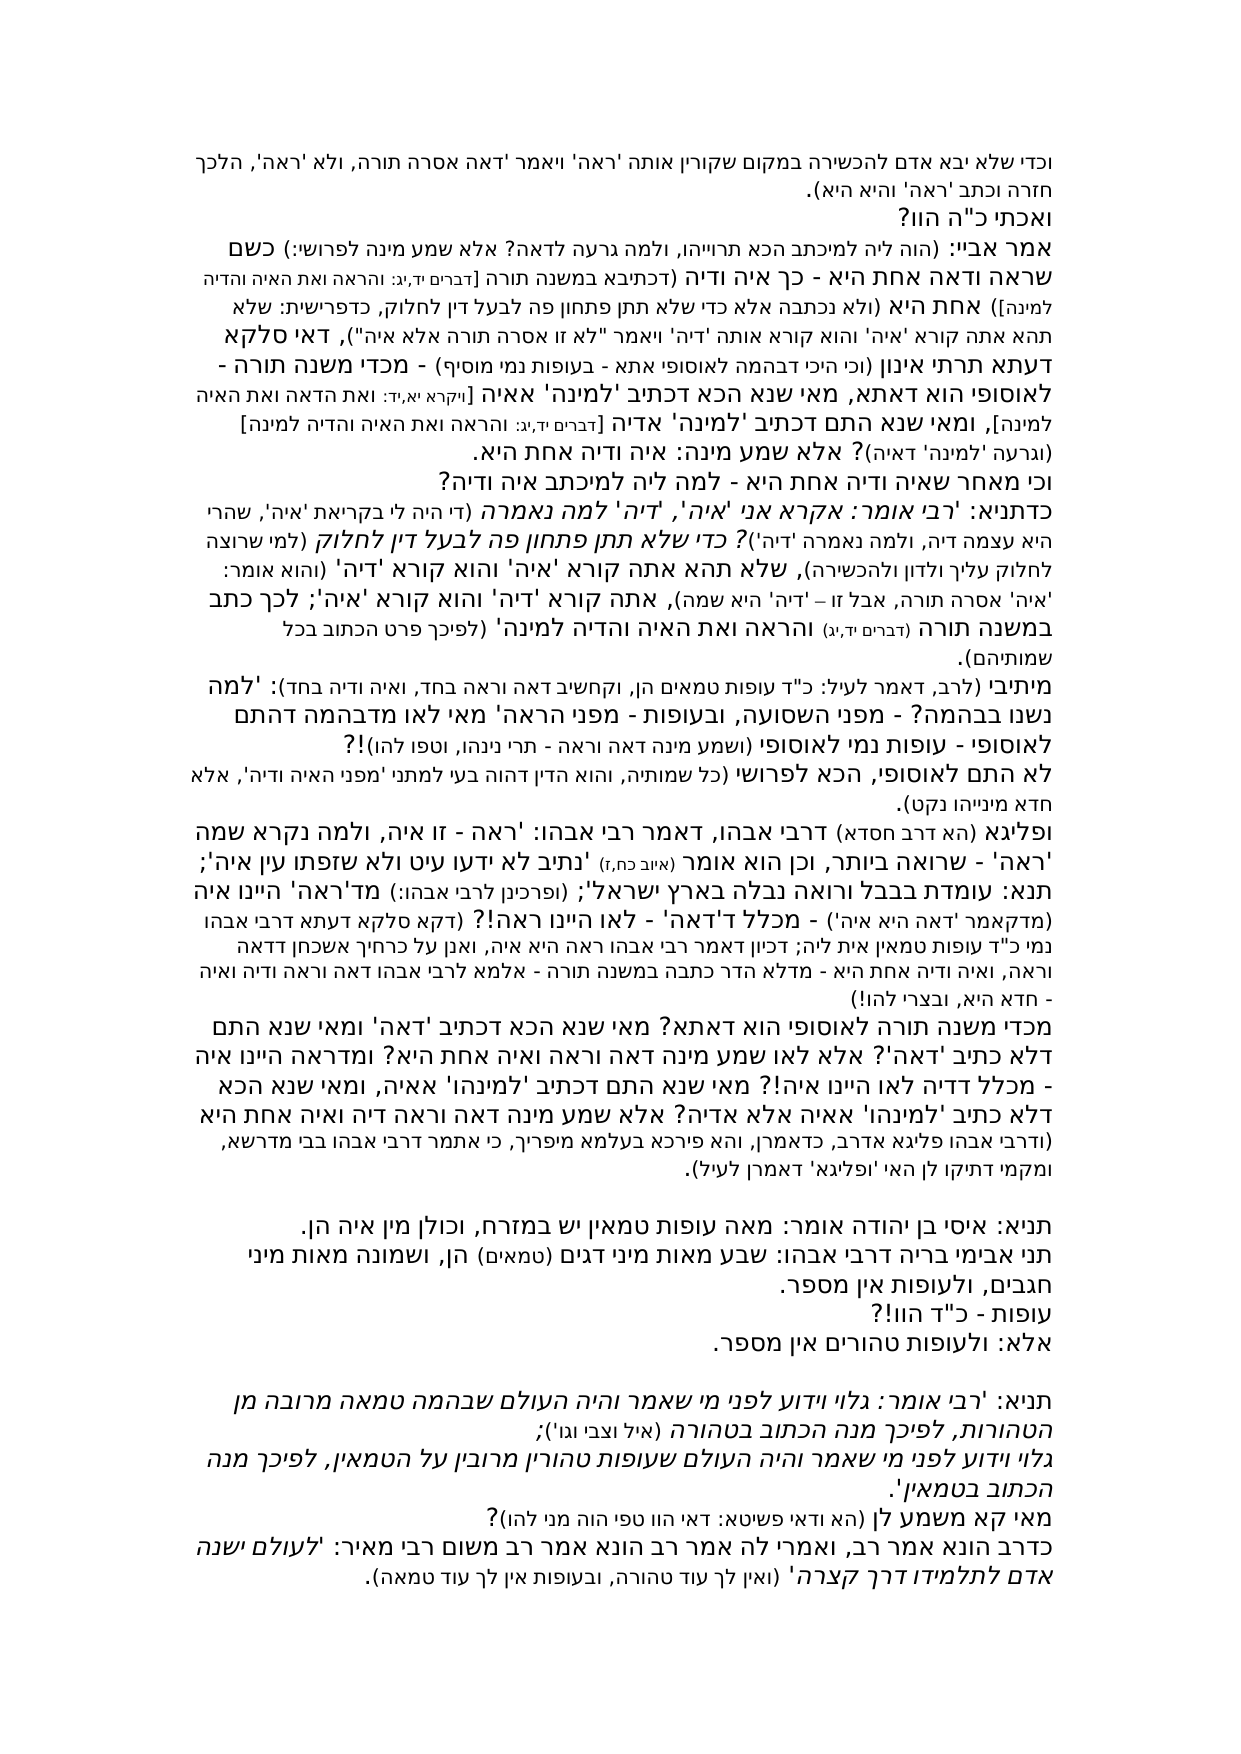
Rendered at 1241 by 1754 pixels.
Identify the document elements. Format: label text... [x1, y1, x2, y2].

text מאי קא משמע לן (הא ודאי פשיטא: דאי הוו טפי הוה מני להו)? [187, 1503, 1053, 1532]
text גלוי וידוע לפני מי שאמר והיה העולם שעופות טהורין מרובין על הטמאין, לפיכך מנה הכתוב בטמאין'. [187, 1445, 1053, 1503]
text וכדי שלא יבא אדם להכשירה במקום שקורין אותה 'ראה' ויאמר 'דאה אסרה תורה, ולא 'ראה', הלכך חזרה וכתב 'ראה' והיא היא). [187, 150, 1053, 203]
text לא התם לאוסופי, הכא לפרושי (כל שמותיה, והוא הדין דהוה בעי למתני 'מפני האיה ודיה', אלא חדא מינייהו נקט). [187, 759, 1053, 817]
text מיתיבי (לרב, דאמר לעיל: כ"ד עופות טמאים הן, וקחשיב דאה וראה בחד, ואיה ודיה בחד): 'למה נשנו בבהמה? - מפני השסועה, ובעופות - מפני הראה' מאי לאו מדבהמה דהתם לאוסופי - עופות נמי לאוסופי (ושמע מינה דאה וראה - תרי נינהו, וטפו להו)!? [187, 671, 1053, 759]
text תניא: 'רבי אומר: גלוי וידוע לפני מי שאמר והיה העולם שבהמה טמאה מרובה מן הטהורות, לפיכך מנה הכתוב בטהורה (איל וצבי וגו'); [187, 1386, 1053, 1445]
text אמר אביי: (הוה ליה למיכתב הכא תרוייהו, ולמה גרעה לדאה? אלא שמע מינה לפרושי:) כשם שראה ודאה אחת היא - כך איה ודיה (דכתיבא במשנה תורה [דברים יד,יג: והראה ואת האיה והדיה למינה]) אחת היא (ולא נכתבה אלא כדי שלא תתן פתחון פה לבעל דין לחלוק, כדפרישית: שלא תהא אתה קורא 'איה' והוא קורא אותה 'דיה' ויאמר "לא זו אסרה תורה אלא איה"), דאי סלקא דעתא תרתי אינון (וכי היכי דבהמה לאוסופי אתא - בעופות נמי מוסיף) - מכדי משנה תורה - לאוסופי הוא דאתא, מאי שנא הכא דכתיב 'למינה' אאיה [ויקרא יא,יד: ואת הדאה ואת האיה למינה], ומאי שנא התם דכתיב 'למינה' אדיה [דברים יד,יג: והראה ואת האיה והדיה למינה] (וגרעה 'למינה' דאיה)? אלא שמע מינה: איה ודיה אחת היא. [187, 233, 1053, 467]
text כדרב הונא אמר רב, ואמרי לה אמר רב הונא אמר רב משום רבי מאיר: 'לעולם ישנה אדם לתלמידו דרך קצרה' (ואין לך עוד טהורה, ובעופות אין לך עוד טמאה). [187, 1532, 1053, 1591]
text כדתניא: 'רבי אומר: אקרא אני 'איה', 'דיה' למה נאמרה (די היה לי בקריאת 'איה', שהרי היא עצמה דיה, ולמה נאמרה 'דיה')? כדי שלא תתן פתחון פה לבעל דין לחלוק (למי שרוצה לחלוק עליך ולדון ולהכשירה), שלא תהא אתה קורא 'איה' והוא קורא 'דיה' (והוא אומר: 'איה' אסרה תורה, אבל זו – 'דיה' היא שמה), אתה קורא 'דיה' והוא קורא 'איה'; לכך כתב במשנה תורה (דברים יד,יג) והראה ואת האיה והדיה למינה' (לפיכך פרט הכתוב בכל שמותיהם). [187, 496, 1053, 671]
text תניא: איסי בן יהודה אומר: מאה עופות טמאין יש במזרח, וכולן מין איה הן. [187, 1212, 1053, 1241]
text ופליגא (הא דרב חסדא) דרבי אבהו, דאמר רבי אבהו: 'ראה - זו איה, ולמה נקרא שמה 'ראה' - שרואה ביותר, וכן הוא אומר (איוב כח,ז) 'נתיב לא ידעו עיט ולא שזפתו עין איה'; תנא: עומדת בבבל ורואה נבלה בארץ ישראל'; (ופרכינן לרבי אבהו:) מד'ראה' היינו איה (מדקאמר 'דאה היא איה') - מכלל ד'דאה' - לאו היינו ראה!? (דקא סלקא דעתא דרבי אבהו נמי כ"ד עופות טמאין אית ליה; דכיון דאמר רבי אבהו ראה היא איה, ואנן על כרחיך אשכחן דדאה וראה, ואיה ודיה אחת היא - מדלא הדר כתבה במשנה תורה - אלמא לרבי אבהו דאה וראה ודיה ואיה - חדא היא, ובצרי להו!) [187, 817, 1053, 1012]
text עופות - כ"ד הוו!? [187, 1299, 1053, 1328]
text וכי מאחר שאיה ודיה אחת היא - למה ליה למיכתב איה ודיה? [187, 467, 1053, 496]
text אלא: ולעופות טהורים אין מספר. [187, 1328, 1053, 1357]
text מכדי משנה תורה לאוסופי הוא דאתא? מאי שנא הכא דכתיב 'דאה' ומאי שנא התם דלא כתיב 'דאה'? אלא לאו שמע מינה דאה וראה ואיה אחת היא? ומדראה היינו איה - מכלל דדיה לאו היינו איה!? מאי שנא התם דכתיב 'למינהו' אאיה, ומאי שנא הכא דלא כתיב 'למינהו' אאיה אלא אדיה? אלא שמע מינה דאה וראה דיה ואיה אחת היא (ודרבי אבהו פליגא אדרב, כדאמרן, והא פירכא בעלמא מיפריך, כי אתמר דרבי אבהו בבי מדרשא, ומקמי דתיקו לן האי 'ופליגא' דאמרן לעיל). [187, 1012, 1053, 1183]
text תני אבימי בריה דרבי אבהו: שבע מאות מיני דגים (טמאים) הן, ושמונה מאות מיני חגבים, ולעופות אין מספר. [187, 1241, 1053, 1299]
text ואכתי כ"ה הוו? [187, 203, 1053, 233]
